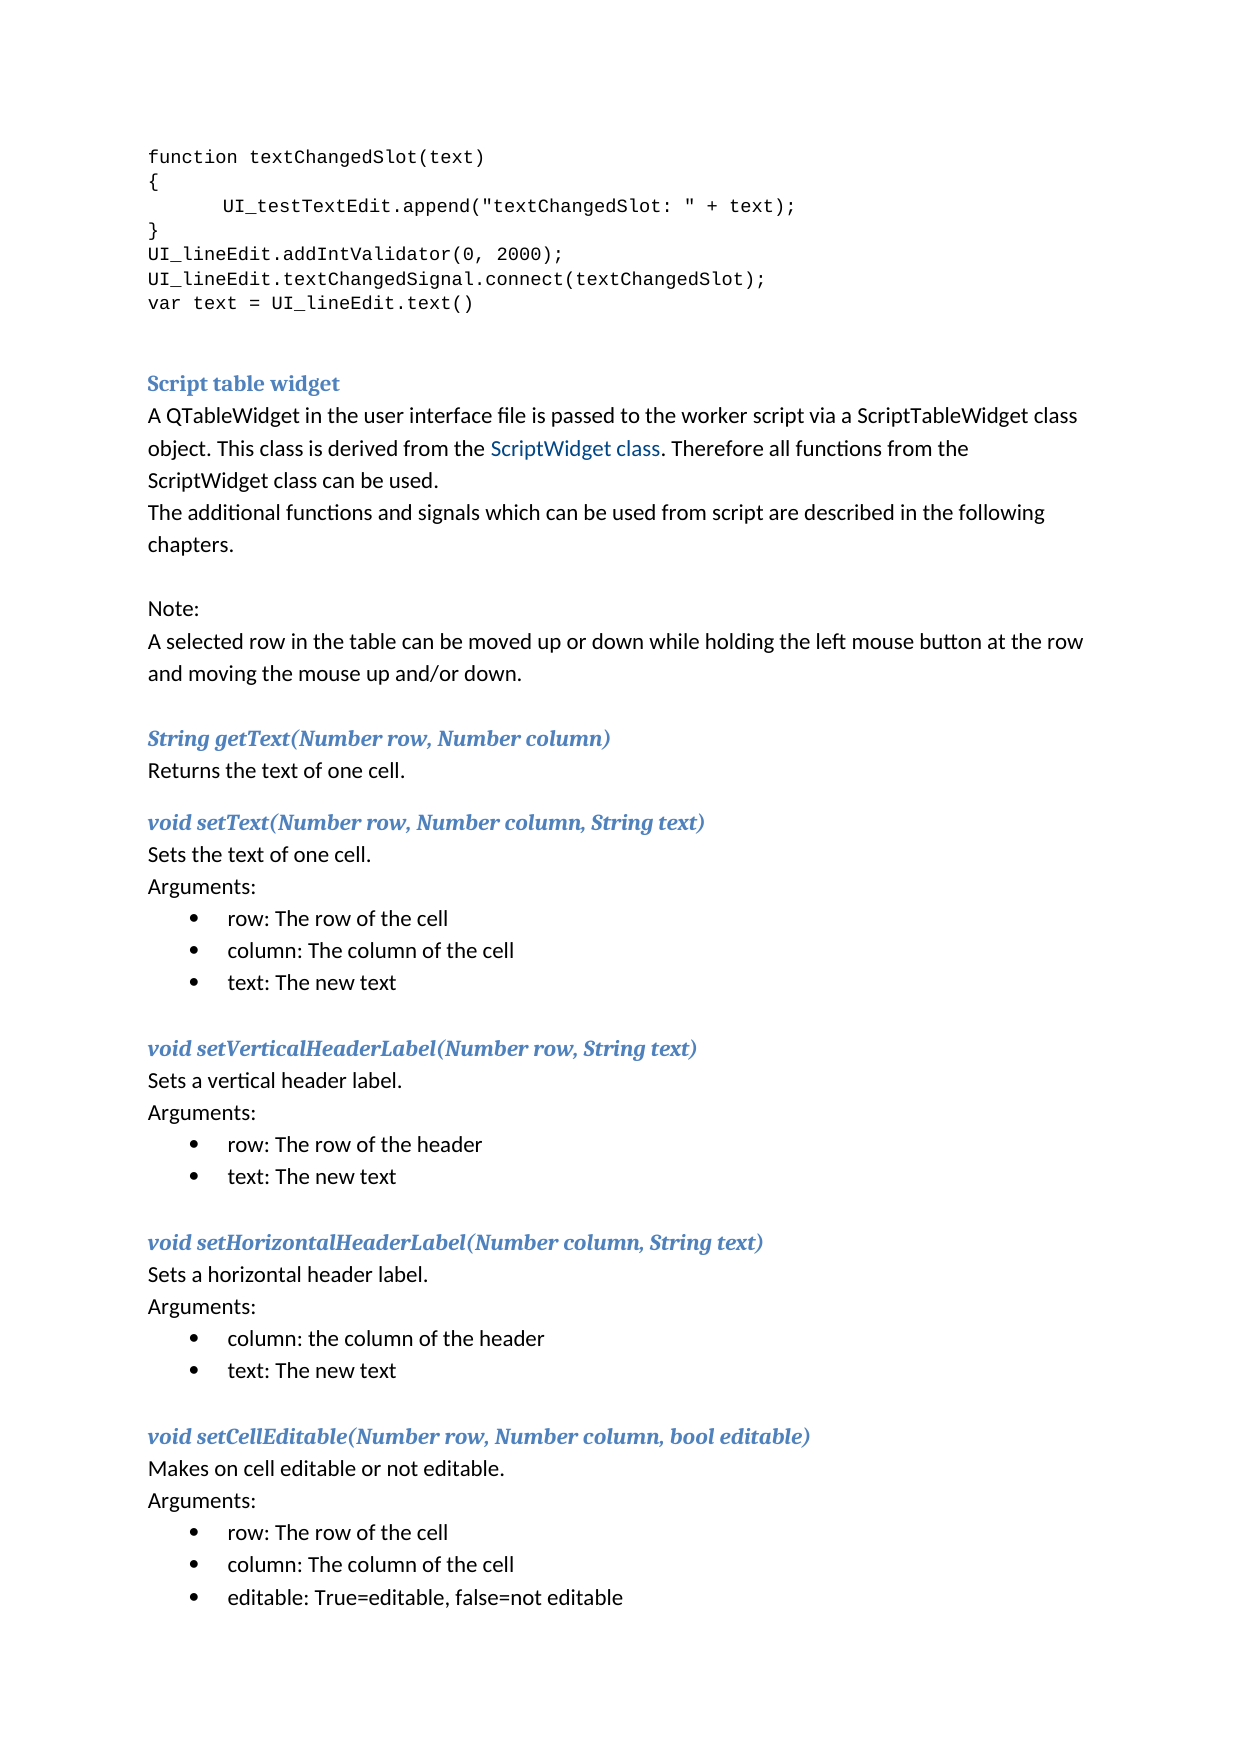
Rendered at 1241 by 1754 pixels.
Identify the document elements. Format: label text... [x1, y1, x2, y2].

text { [148, 172, 1093, 193]
text UI_testTextEdit.append("textChangedSlot: " + text); [148, 196, 1093, 218]
list column: The column of the cell [190, 936, 1093, 964]
text Arguments: [148, 872, 1093, 900]
text Note: [148, 594, 1093, 623]
text UI_lineEdit.addIntValidator(0, 2000); [148, 245, 1093, 266]
list text: The new text [190, 1357, 1093, 1384]
subtitle void setHorizontalHeaderLabel(Number column, String text) [148, 1230, 1093, 1256]
list editable: True=editable, false=not editable [190, 1583, 1093, 1611]
text Returns the text of one cell. [148, 756, 1093, 784]
list row: The row of the cell [190, 1518, 1093, 1546]
list column: the column of the header [190, 1324, 1093, 1352]
text var text = UI_lineEdit.text() [148, 294, 1093, 315]
list row: The row of the header [190, 1130, 1093, 1158]
text Arguments: [148, 1486, 1093, 1514]
text Arguments: [148, 1098, 1093, 1126]
text Makes on cell editable or not editable. [148, 1454, 1093, 1482]
list row: The row of the cell [190, 904, 1093, 932]
text } [148, 221, 1093, 242]
text Arguments: [148, 1292, 1093, 1320]
text Sets a vertical header label. [148, 1066, 1093, 1094]
text function textChangedSlot(text) [148, 148, 1093, 169]
list column: The column of the cell [190, 1551, 1093, 1579]
subtitle Script table widget [148, 371, 1093, 398]
subtitle void setText(Number row, Number column, String text) [148, 809, 1093, 836]
text Sets a horizontal header label. [148, 1260, 1093, 1288]
subtitle String getText(Number row, Number column) [148, 726, 1093, 753]
text UI_lineEdit.textChangedSignal.connect(textChangedSlot); [148, 269, 1093, 291]
text Sets the text of one cell. [148, 840, 1093, 868]
subtitle void setVerticalHeaderLabel(Number row, String text) [148, 1036, 1093, 1062]
text The additional functions and signals which can be used from script are described in the following chapters. [148, 498, 1093, 558]
list text: The new text [190, 1162, 1093, 1191]
text A selected row in the table can be moved up or down while holding the left mouse button at the row and moving the mouse up and/or down. [148, 627, 1093, 687]
subtitle void setCellEditable(Number row, Number column, bool editable) [148, 1424, 1093, 1450]
text A QTableWidget in the user interface file is passed to the worker script via a ScriptTableWidget class object. This class is derived from the ScriptWidget class. Therefore all functions from the ScriptWidget class can be used. [148, 401, 1093, 494]
list text: The new text [190, 968, 1093, 996]
